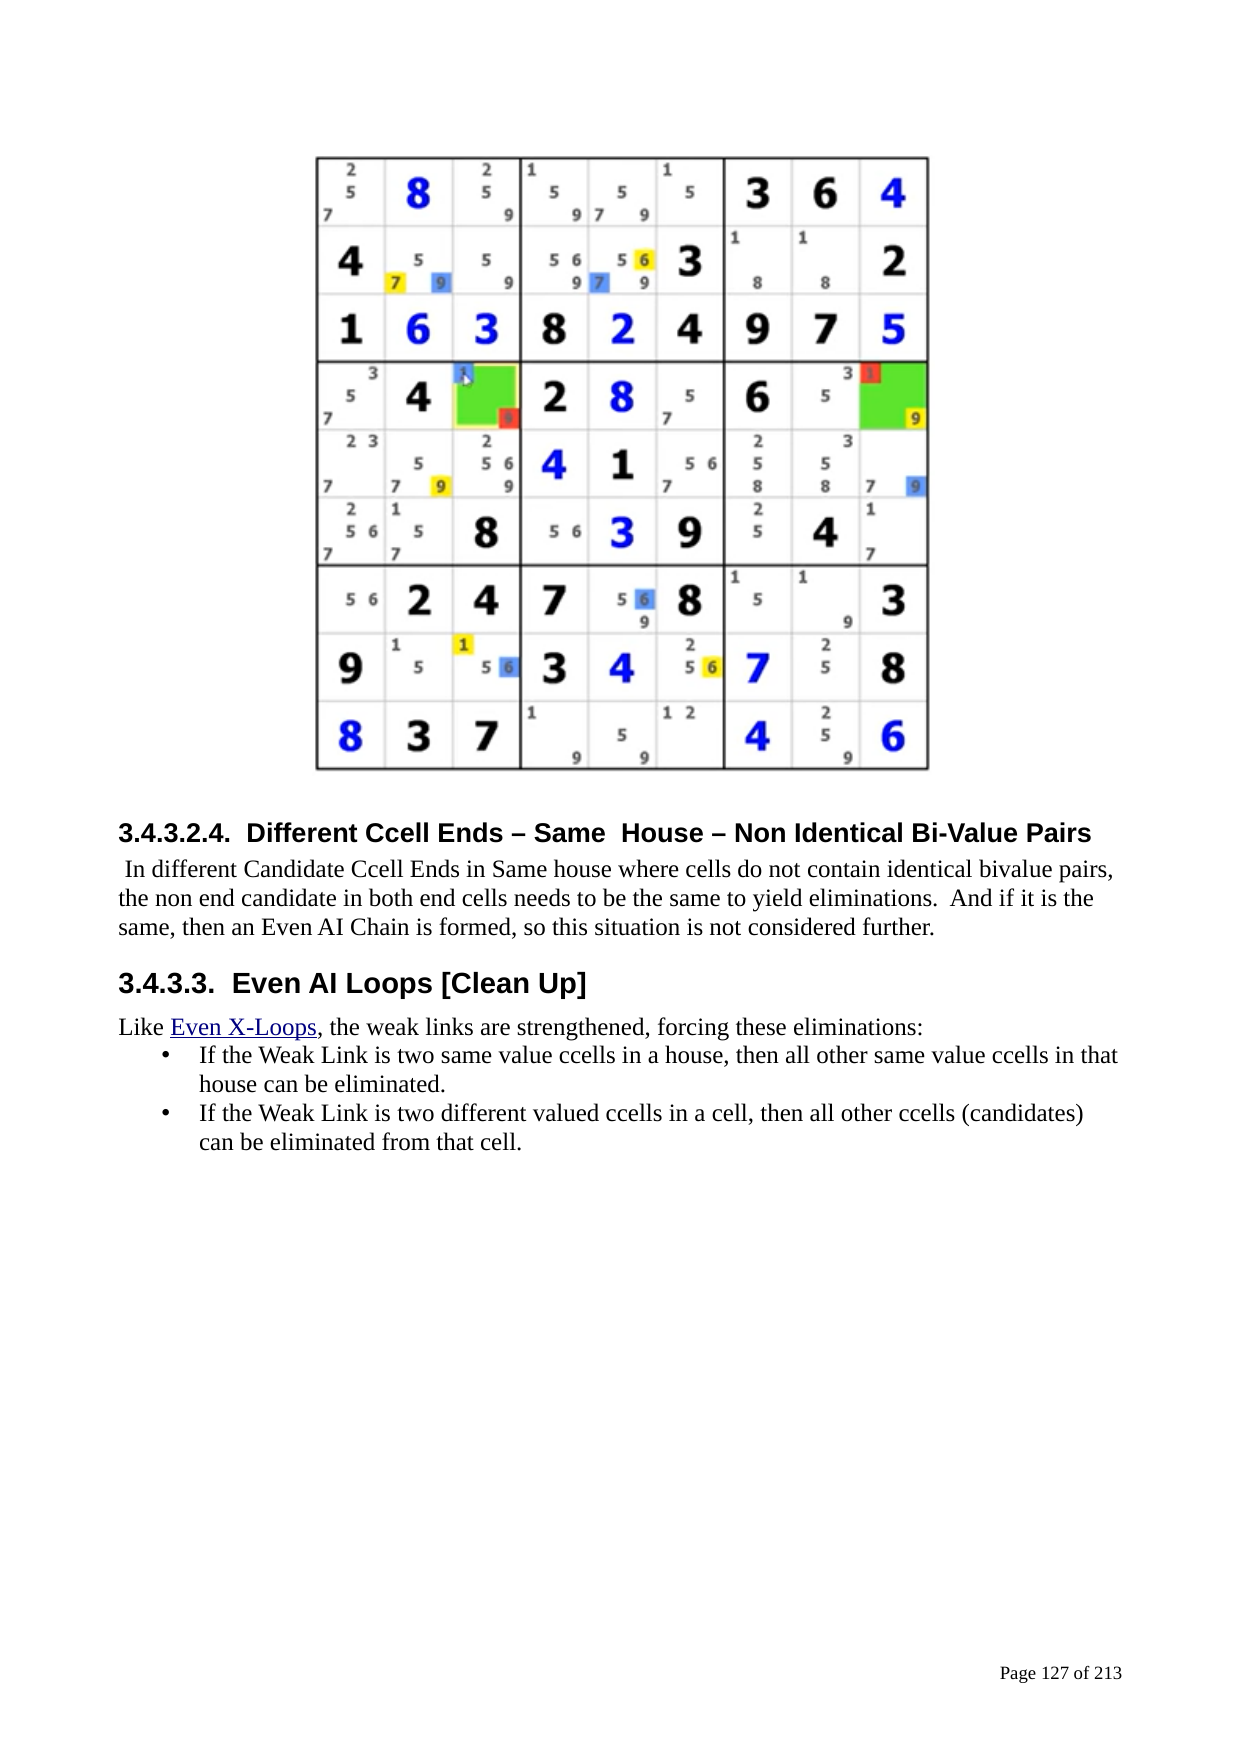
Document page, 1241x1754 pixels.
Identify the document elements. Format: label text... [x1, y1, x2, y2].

subtitle Even AI Loops [Clean Up] [118, 966, 1122, 999]
subtitle Different Ccell Ends – Same House – Non Identical Bi-Value Pairs [118, 817, 1122, 848]
text In different Candidate Ccell Ends in Same house where cells do not contain identical bivalue pairs, the non end candidate in both end cells needs to be the same to yield eliminations. And if it is the same, then an Even AI Chain is formed, so this situation is not considered further. [118, 854, 1122, 941]
list If the Weak Link is two same value ccells in a house, then all other same value ccells in that house can be eliminated. [161, 1040, 1122, 1098]
picture [311, 155, 935, 776]
text Like Even X-Loops, the weak links are strengthened, forcing these eliminations: [118, 1012, 1122, 1040]
list If the Weak Link is two different valued ccells in a cell, then all other ccells (candidates) can be eliminated from that cell. [161, 1098, 1122, 1155]
